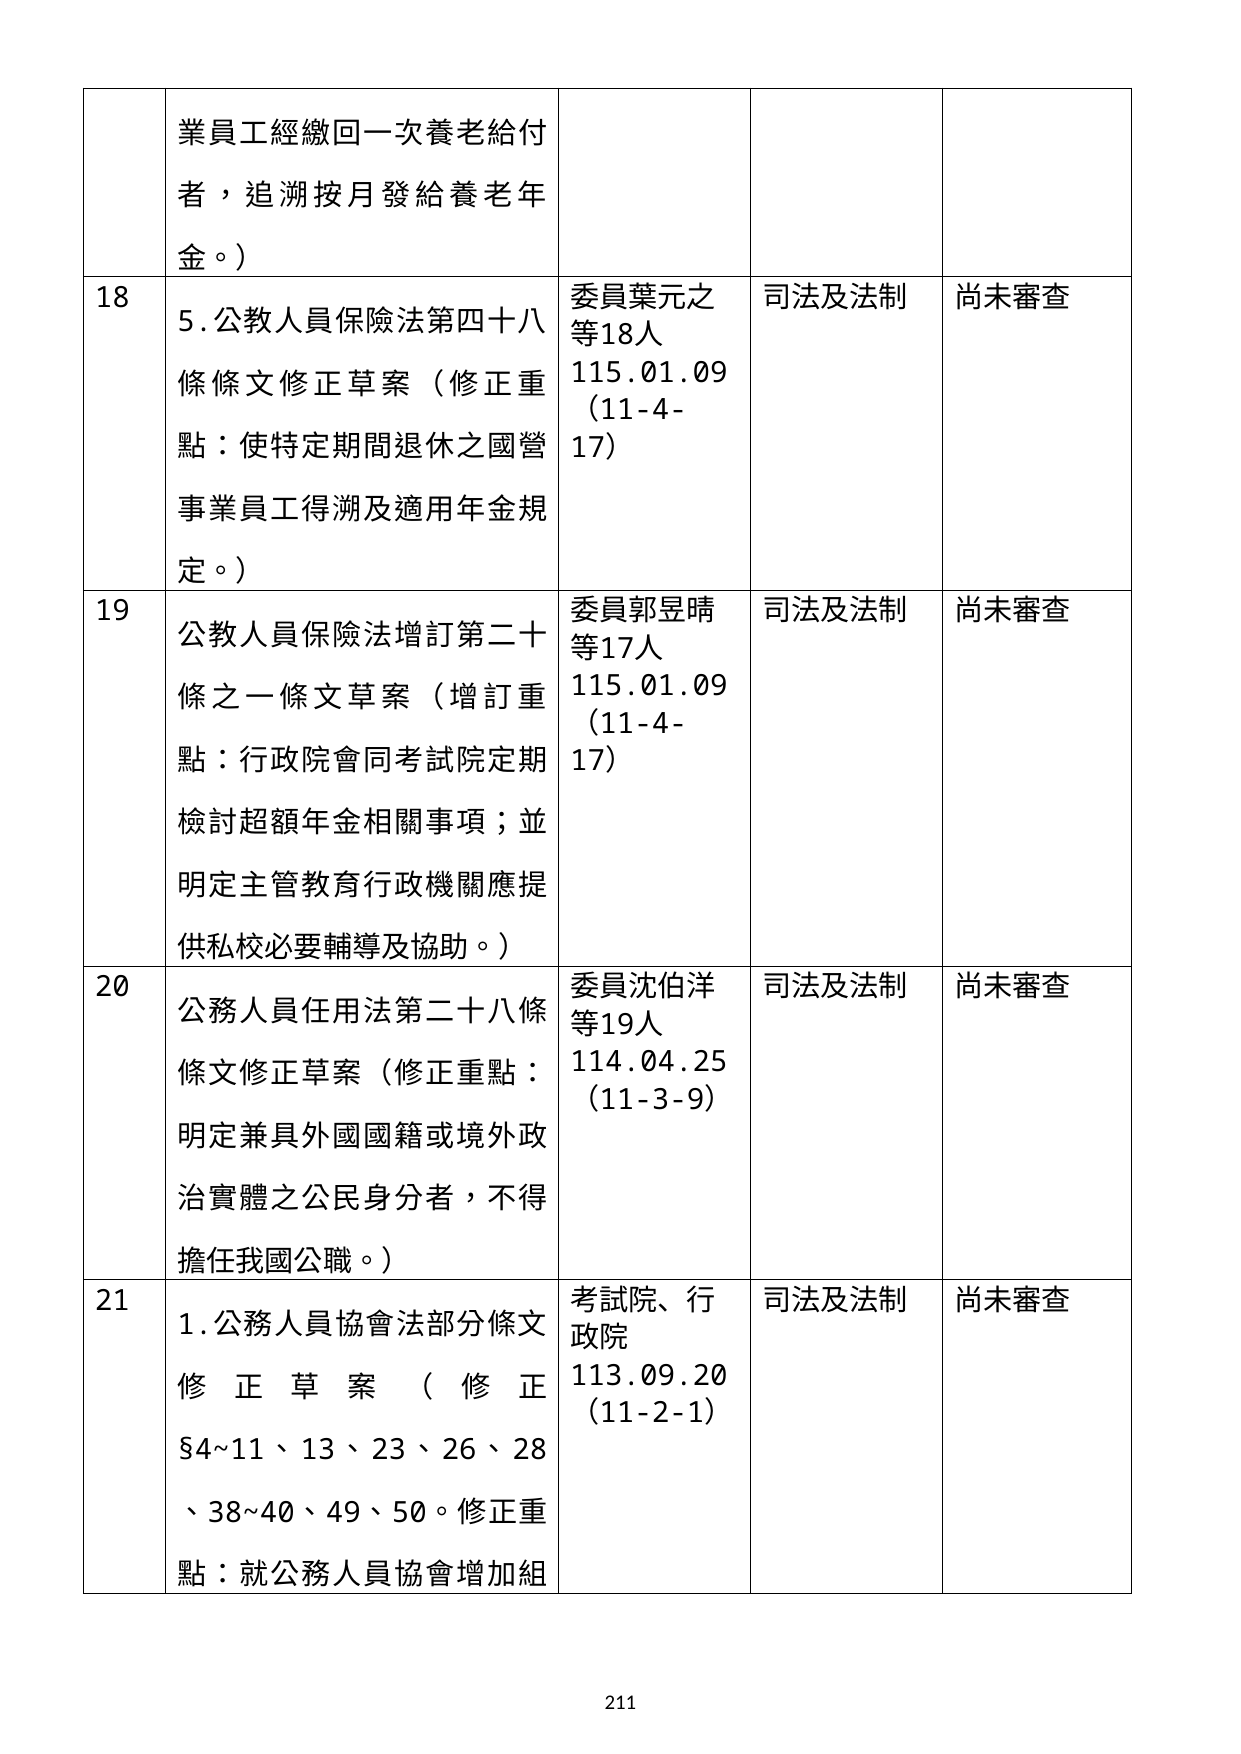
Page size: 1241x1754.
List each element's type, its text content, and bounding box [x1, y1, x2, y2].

table_cell 1.公務人員協會法部分條文修正草案（修正§4~11、13、23、26、28、38~40、49、50。修正重點：就公務人員協會增加組 [166, 1280, 558, 1593]
table_cell [559, 89, 750, 276]
table_cell [751, 89, 942, 276]
table_cell 5.公教人員保險法第四十八條條文修正草案（修正重點：使特定期間退休之國營事業員工得溯及適用年金規定。） [166, 277, 558, 590]
table_cell 委員沈伯洋 等19人 114.04.25 （11-3-9） [559, 967, 750, 1279]
table_cell 司法及法制 [751, 1280, 942, 1593]
table_cell 公教人員保險法增訂第二十條之一條文草案（增訂重點：行政院會同考試院定期檢討超額年金相關事項；並明定主管教育行政機關應提供私校必要輔導及協助。） [166, 591, 558, 966]
table_cell 尚未審查 [943, 277, 1131, 590]
table_cell [943, 89, 1131, 276]
table_cell 19 [84, 591, 165, 966]
table_cell [84, 89, 165, 276]
table_cell 21 [84, 1280, 165, 1593]
table_cell 尚未審查 [943, 967, 1131, 1279]
table_cell 司法及法制 [751, 591, 942, 966]
table_cell 考試院、行政院 113.09.20 （11-2-1） [559, 1280, 750, 1593]
table_cell 尚未審查 [943, 591, 1131, 966]
table_cell 委員郭昱晴 等17人 115.01.09 （11-4-17） [559, 591, 750, 966]
table_cell 20 [84, 967, 165, 1279]
table_cell 司法及法制 [751, 277, 942, 590]
table_cell 業員工經繳回一次養老給付者，追溯按月發給養老年金。） [166, 89, 558, 276]
table_cell 尚未審查 [943, 1280, 1131, 1593]
table_cell 司法及法制 [751, 967, 942, 1279]
table_cell 公務人員任用法第二十八條條文修正草案（修正重點：明定兼具外國國籍或境外政治實體之公民身分者，不得擔任我國公職。） [166, 967, 558, 1279]
table_cell 委員葉元之 等18人 115.01.09 （11-4-17） [559, 277, 750, 590]
table_cell 18 [84, 277, 165, 590]
